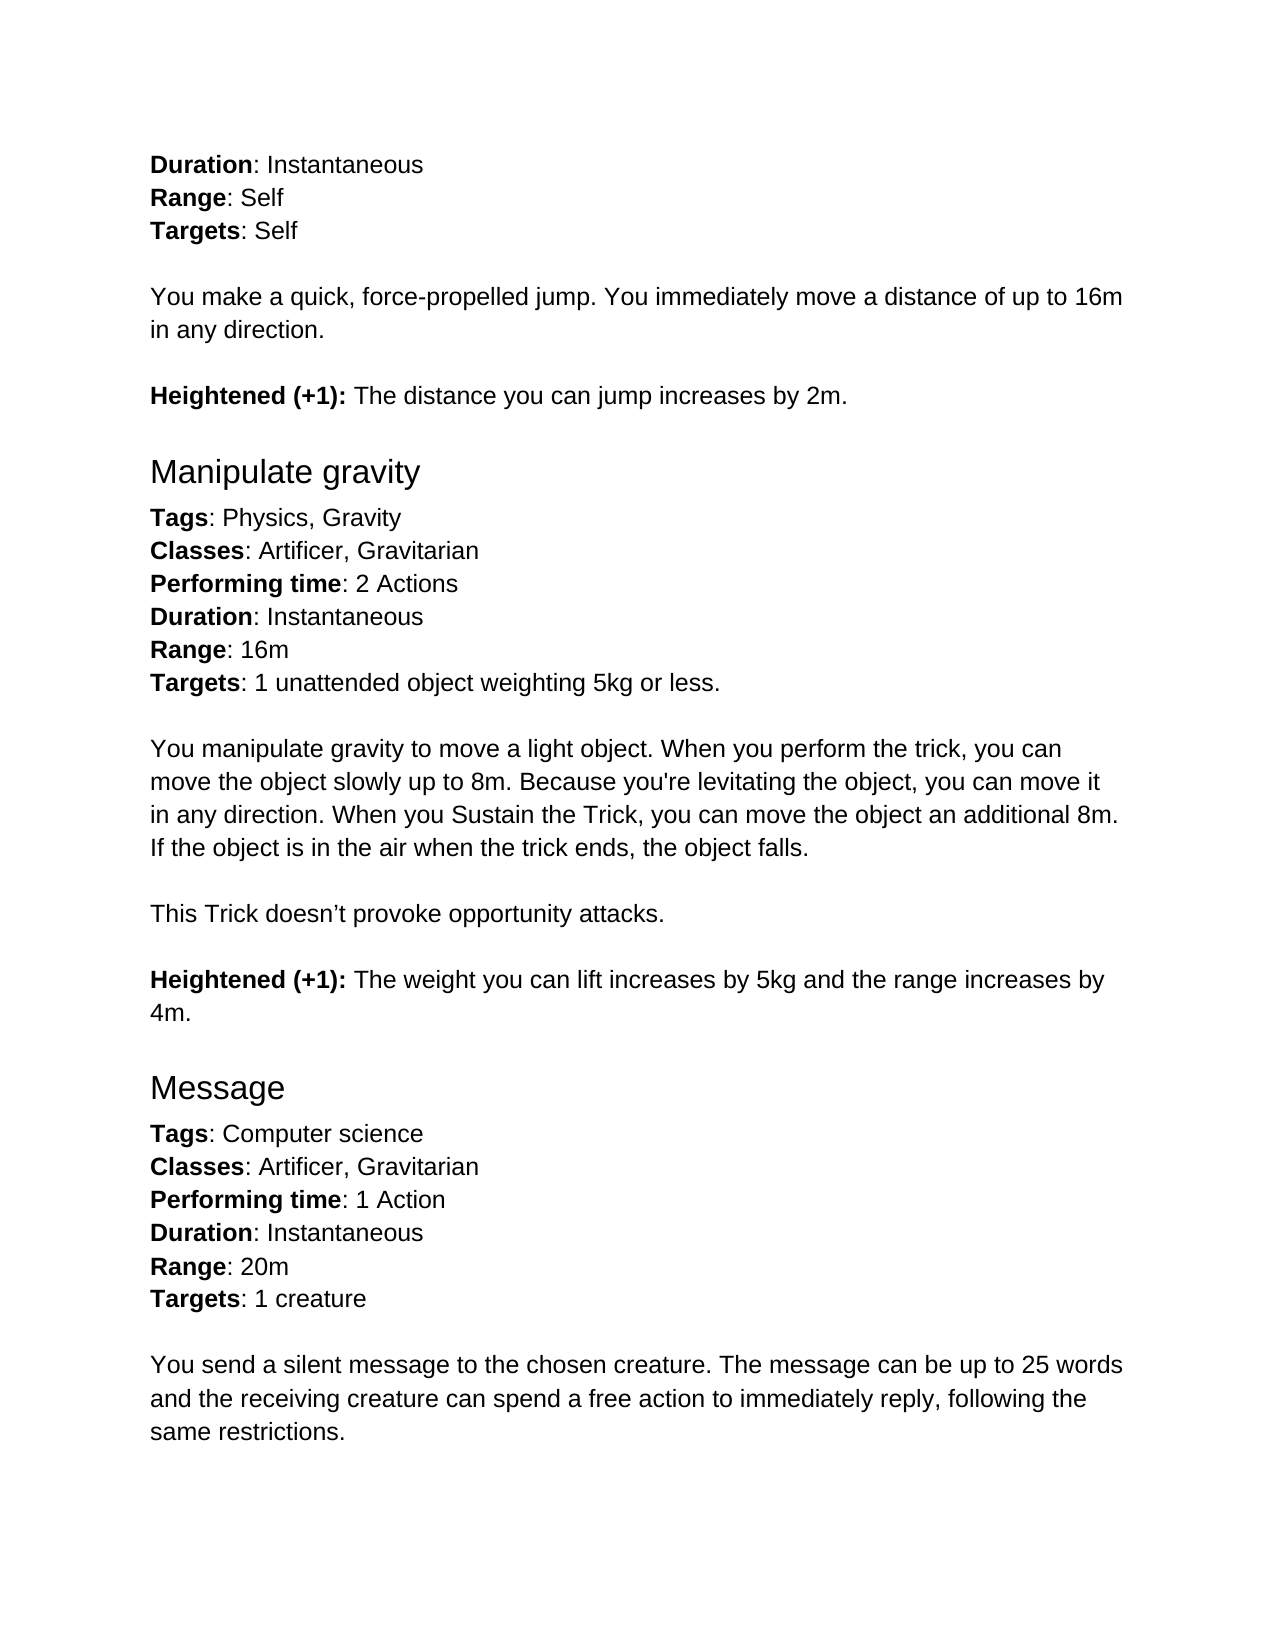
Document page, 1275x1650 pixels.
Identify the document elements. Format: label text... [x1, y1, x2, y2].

text Tags: Computer science [150, 1119, 1125, 1148]
text Tags: Physics, Gravity [150, 503, 1125, 531]
text Range: 16m [150, 635, 1125, 663]
subtitle Message [150, 1068, 1125, 1107]
text Duration: Instantaneous [150, 1218, 1125, 1247]
text Range: Self [150, 183, 1125, 212]
text Heightened (+1): The distance you can jump increases by 2m. [150, 381, 1125, 410]
text Heightened (+1): The weight you can lift increases by 5kg and the range increases by 4m. [150, 965, 1125, 1027]
text Targets: 1 unattended object weighting 5kg or less. [150, 668, 1125, 696]
text Classes: Artificer, Gravitarian [150, 1152, 1125, 1181]
text You send a silent message to the chosen creature. The message can be up to 25 words and the receiving creature can spend a free action to immediately reply, following the same restrictions. [150, 1351, 1125, 1445]
text Classes: Artificer, Gravitarian [150, 536, 1125, 564]
text Duration: Instantaneous [150, 150, 1125, 179]
text Targets: Self [150, 216, 1125, 245]
text Performing time: 1 Action [150, 1185, 1125, 1214]
text Range: 20m [150, 1251, 1125, 1280]
text This Trick doesn’t provoke opportunity attacks. [150, 899, 1125, 928]
text You manipulate gravity to move a light object. When you perform the trick, you can move the object slowly up to 8m. Because you're levitating the object, you can move it in any direction. When you Sustain the Trick, you can move the object an additional 8m. If the object is in the air when the trick ends, the object falls. [150, 734, 1125, 862]
text You make a quick, force-propelled jump. You immediately move a distance of up to 16m in any direction. [150, 282, 1125, 344]
subtitle Manipulate gravity [150, 452, 1125, 490]
text Duration: Instantaneous [150, 602, 1125, 630]
text Performing time: 2 Actions [150, 569, 1125, 597]
text Targets: 1 creature [150, 1284, 1125, 1313]
